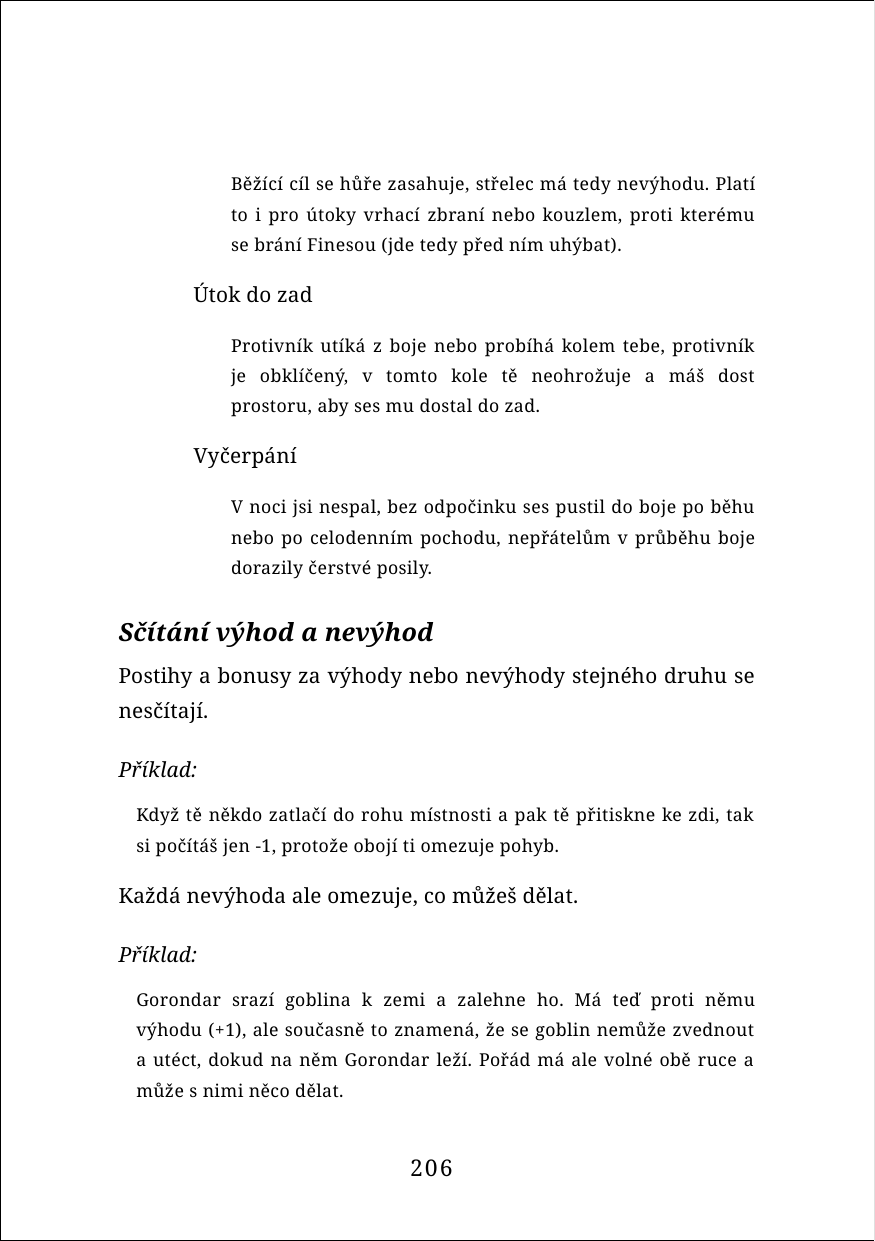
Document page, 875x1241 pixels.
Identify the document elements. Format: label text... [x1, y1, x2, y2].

text Když tě někdo zatlačí do rohu místnosti a pak tě přitiskne ke zdi, tak si počítáš jen -1, protože obojí ti omezuje pohyb. [136, 803, 756, 857]
list Běžící cíl se hůře zasahuje, střelec má tedy nevýhodu. Platí to i pro útoky vrhací zbraní nebo kouzlem, proti kterému se brání Finesou (jde tedy před ním uhýbat). [193, 172, 756, 256]
text Gorondar srazí goblina k zemi a zalehne ho. Má teď proti němu výhodu (+1), ale současně to znamená, že se goblin nemůže zvednout a utéct, dokud na něm Gorondar leží. Pořád má ale volné obě ruce a může s nimi něco dělat. [136, 987, 756, 1102]
list Útok do zad [156, 280, 756, 308]
list Protivník utíká z boje nebo probíhá kolem tebe, protivník je obklíčený, v tomto kole tě neohrožuje a máš dost prostoru, aby ses mu dostal do zad. [193, 333, 756, 418]
text Postihy a bonusy za výhody nebo nevýhody stejného druhu se nesčítají. [118, 661, 756, 725]
list V noci jsi nespal, bez odpočinku ses pustil do boje po běhu nebo po celodenním pochodu, nepřátelům v průběhu boje dorazily čerstvé posily. [193, 495, 756, 579]
text Příklad: [118, 940, 756, 968]
subtitle Sčítání výhod a nevýhod [118, 615, 756, 649]
text Každá nevýhoda ale omezuje, co můžeš dělat. [118, 881, 756, 909]
list Vyčerpání [156, 442, 756, 470]
text Příklad: [118, 756, 756, 784]
